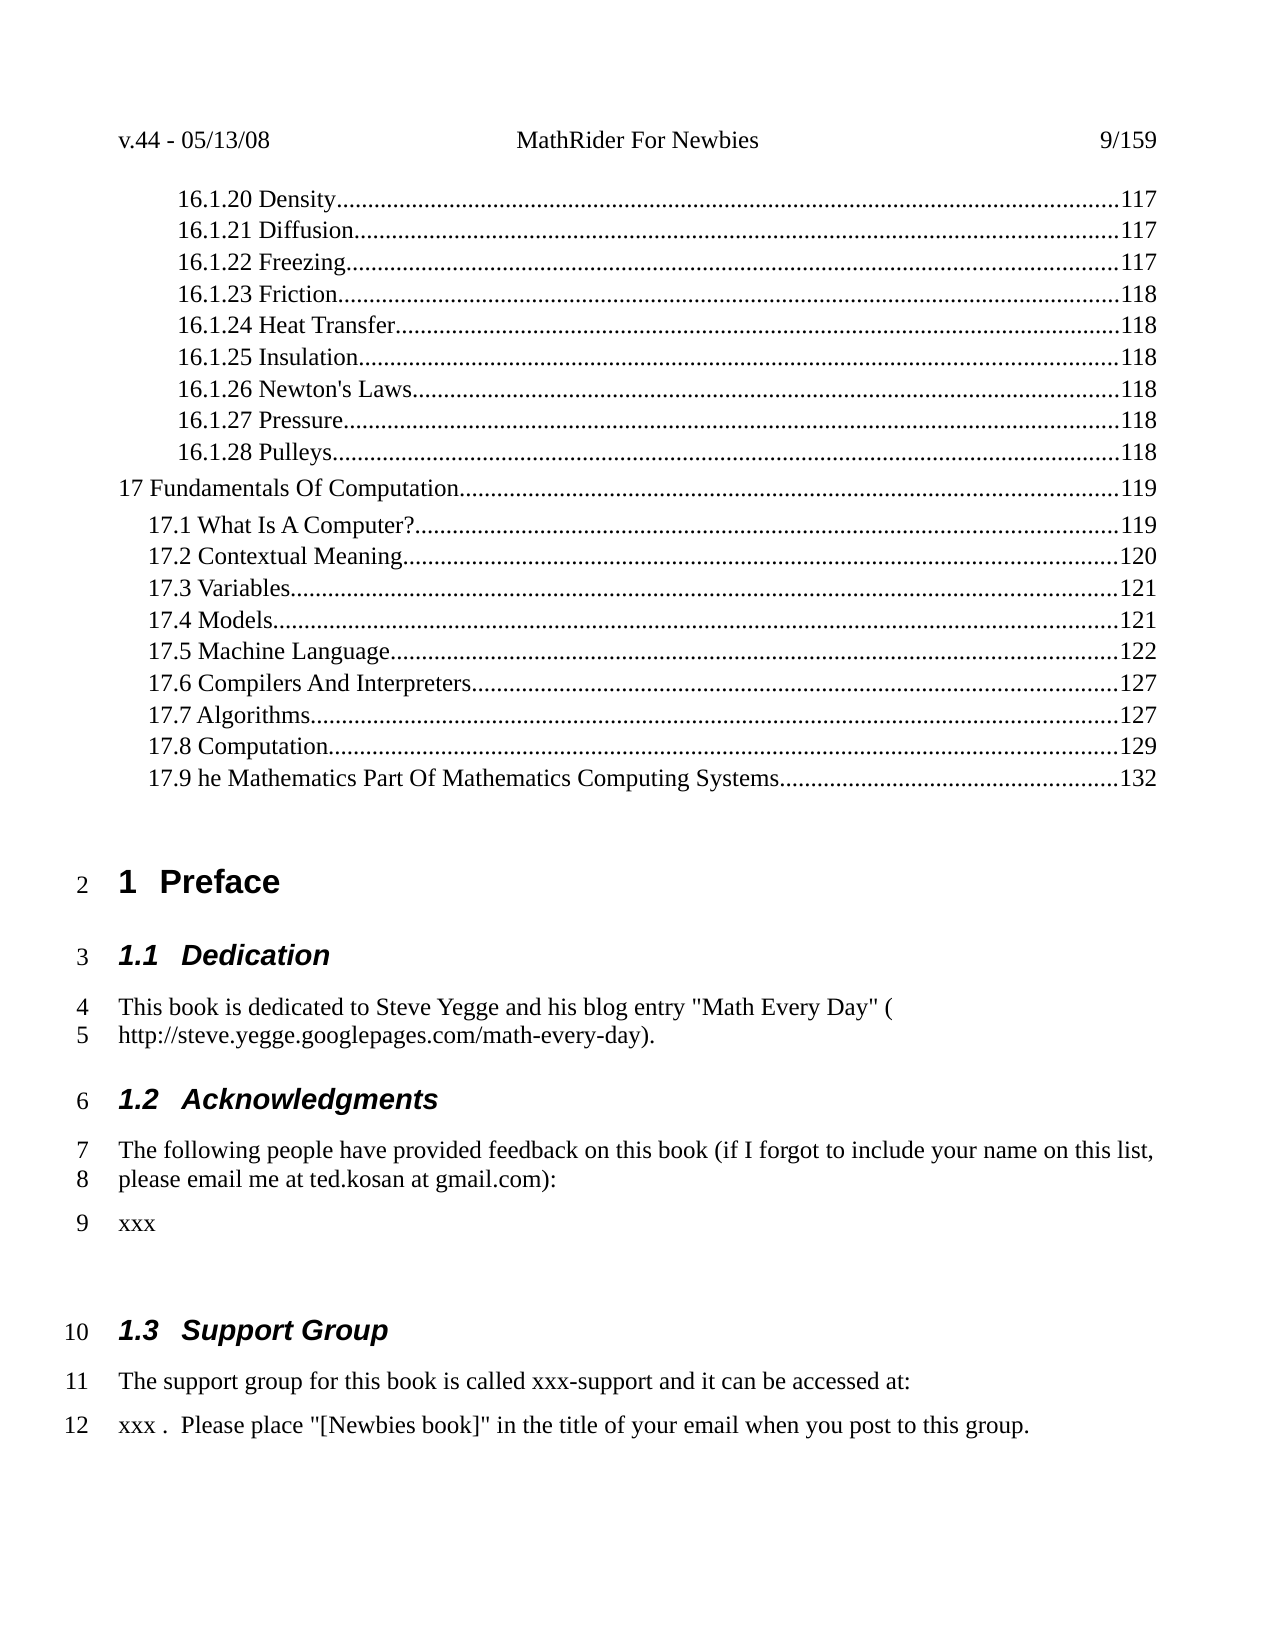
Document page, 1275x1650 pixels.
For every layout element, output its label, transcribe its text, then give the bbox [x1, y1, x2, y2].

text This book is dedicated to Steve Yegge and his blog entry "Math Every Day" ( http://steve.yegge.googlepages.com/math-every-day). [118, 992, 1157, 1049]
text 17.9 he Mathematics Part Of Mathematics Computing Systems 132 [148, 763, 1157, 792]
text The support group for this book is called xxx-support and it can be accessed at: [118, 1366, 1157, 1395]
text 17.5 Machine Language 122 [148, 636, 1157, 665]
subtitle Dedication [118, 938, 1157, 972]
text 17.3 Variables 121 [148, 573, 1157, 602]
text 17.1 What Is A Computer? 119 [148, 510, 1157, 538]
text 16.1.25 Insulation 118 [177, 342, 1157, 371]
subtitle Preface [118, 862, 1157, 901]
subtitle Support Group [118, 1313, 1157, 1346]
text 16.1.22 Freezing 117 [177, 247, 1157, 276]
text 17.7 Algorithms 127 [148, 700, 1157, 728]
text 17.4 Models 121 [148, 605, 1157, 633]
text 16.1.23 Friction 118 [177, 279, 1157, 308]
text xxx [118, 1208, 1157, 1236]
text 16.1.20 Density 117 [177, 184, 1157, 213]
subtitle Acknowledgments [118, 1082, 1157, 1115]
text 17.8 Computation 129 [148, 731, 1157, 760]
text 16.1.28 Pulleys 118 [177, 437, 1157, 466]
text 16.1.27 Pressure 118 [177, 406, 1157, 434]
text 17.2 Contextual Meaning 120 [148, 541, 1157, 570]
text 16.1.21 Diffusion 117 [177, 216, 1157, 244]
text xxx . Please place "[Newbies book]" in the title of your email when you post to this group. [118, 1410, 1157, 1439]
text 16.1.24 Heat Transfer 118 [177, 311, 1157, 339]
text 17 Fundamentals Of Computation 119 [118, 473, 1157, 502]
text 16.1.26 Newton's Laws 118 [177, 374, 1157, 403]
text 17.6 Compilers And Interpreters 127 [148, 668, 1157, 697]
text The following people have provided feedback on this book (if I forgot to include your name on this list, please email me at ted.kosan at gmail.com): [118, 1135, 1157, 1193]
